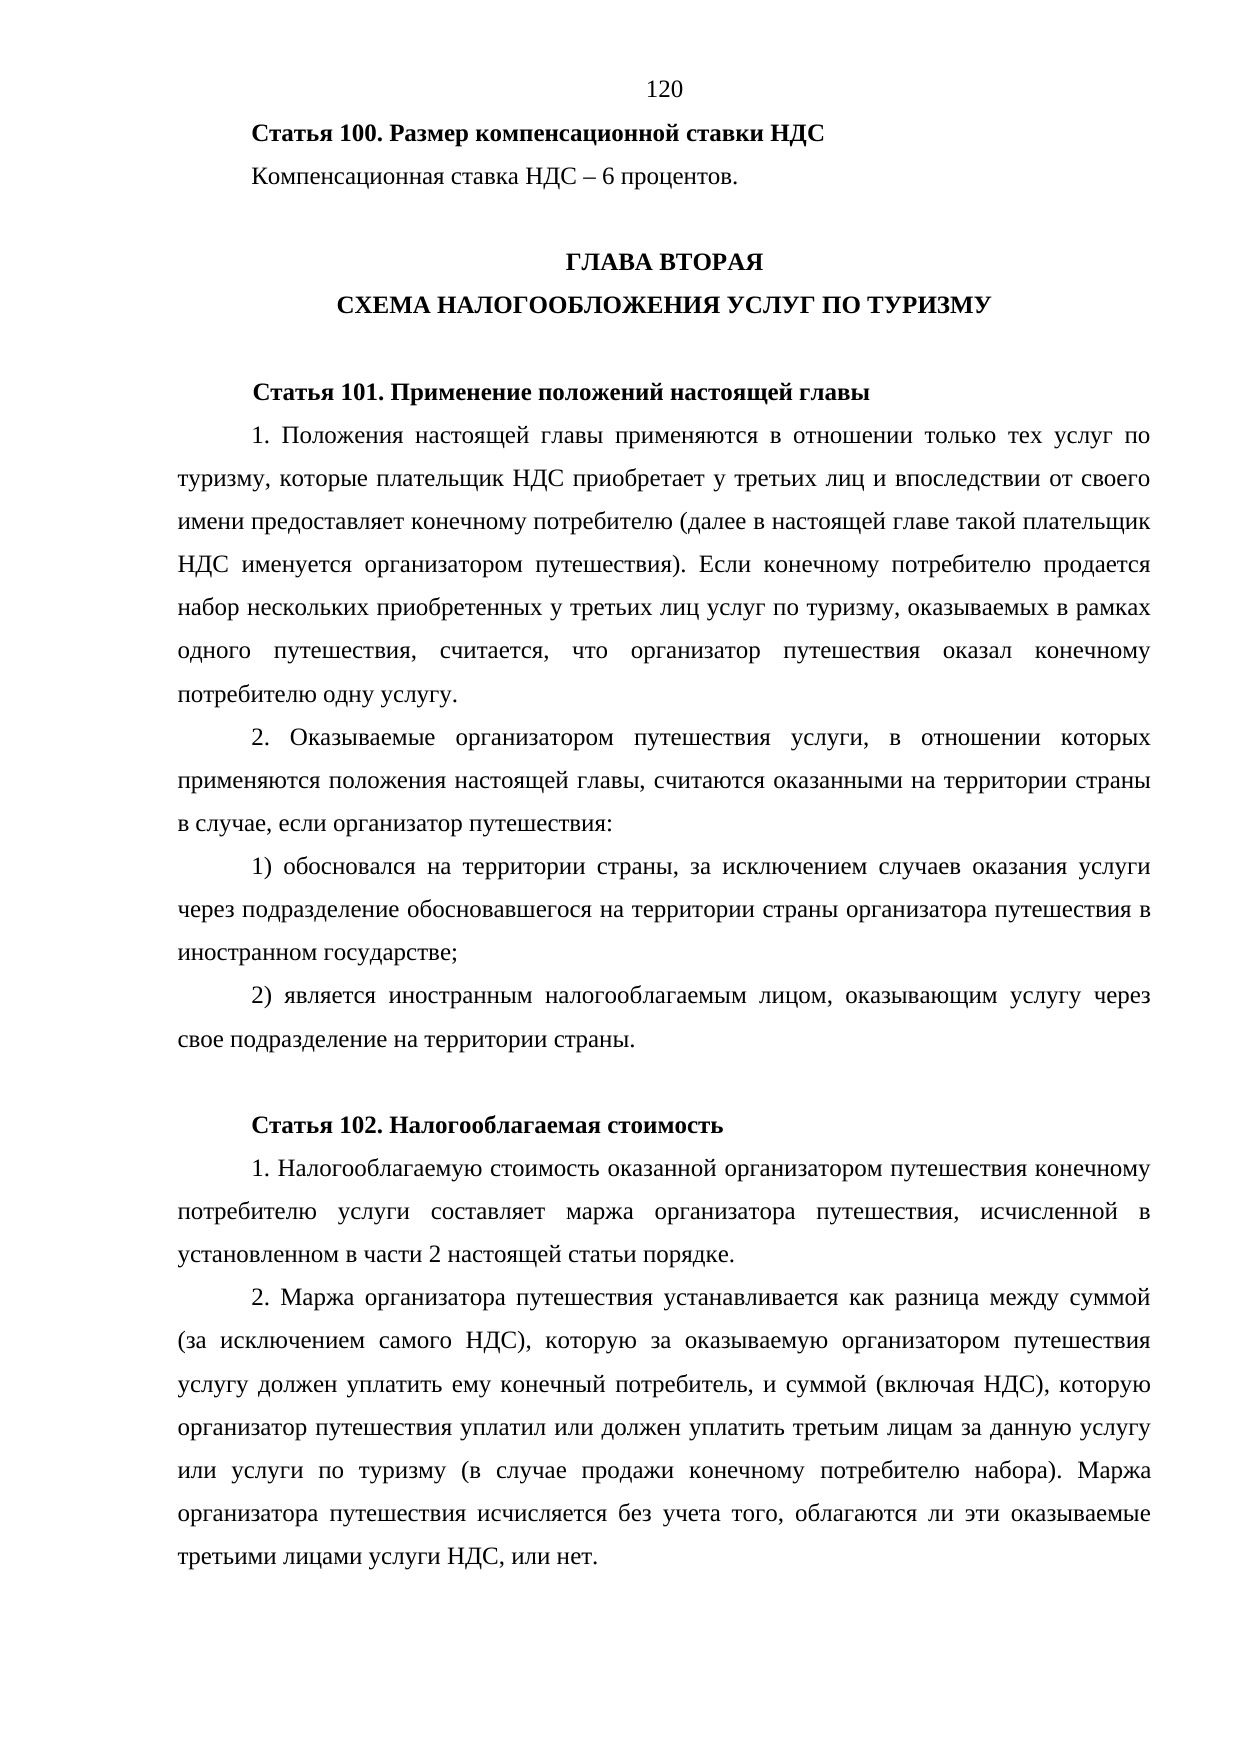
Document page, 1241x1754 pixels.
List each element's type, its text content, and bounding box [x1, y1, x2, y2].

text Статья 100. Размер компенсационной ставки НДС [177, 118, 1152, 147]
text 1. Налогооблагаемую стоимость оказанной организатором путешествия конечному потребителю услуги составляет маржа организатора путешествия, исчисленной в установленном в части 2 настоящей статьи порядке. [177, 1153, 1152, 1268]
text Статья 102. Налогооблагаемая стоимость [177, 1110, 1152, 1139]
text Компенсационная ставка НДС – 6 процентов. [177, 161, 1152, 190]
text ГЛАВА ВТОРАЯ [177, 247, 1152, 276]
text 2. Маржа организатора путешествия устанавливается как разница между суммой (за исключением самого НДС), которую за оказываемую организатором путешествия услугу должен уплатить ему конечный потребитель, и суммой (включая НДС), которую организатор путешествия уплатил или должен уплатить третьим лицам за данную услугу или услуги по туризму (в случае продажи конечному потребителю набора). Маржа организатора путешествия исчисляется без учета того, облагаются ли эти оказываемые третьими лицами услуги НДС, или нет. [177, 1282, 1152, 1570]
text 1) обосновался на территории страны, за исключением случаев оказания услуги через подразделение обосновавшегося на территории страны организатора путешествия в иностранном государстве; [177, 851, 1152, 966]
text 1. Положения настоящей главы применяются в отношении только тех услуг по туризму, которые плательщик НДС приобретает у третьих лиц и впоследствии от своего имени предоставляет конечному потребителю (далее в настоящей главе такой плательщик НДС именуется организатором путешествия). Если конечному потребителю продается набор нескольких приобретенных у третьих лиц услуг по туризму, оказываемых в рамках одного путешествия, считается, что организатор путешествия оказал конечному потребителю одну услугу. [177, 420, 1152, 707]
text СХЕМА НАЛОГООБЛОЖЕНИЯ УСЛУГ ПО ТУРИЗМУ [177, 291, 1152, 319]
text Статья 101. Применение положений настоящей главы [177, 377, 1152, 406]
text 2. Оказываемые организатором путешествия услуги, в отношении которых применяются положения настоящей главы, считаются оказанными на территории страны в случае, если организатор путешествия: [177, 722, 1152, 837]
text 2) является иностранным налогооблагаемым лицом, оказывающим услугу через свое подразделение на территории страны. [177, 981, 1152, 1052]
